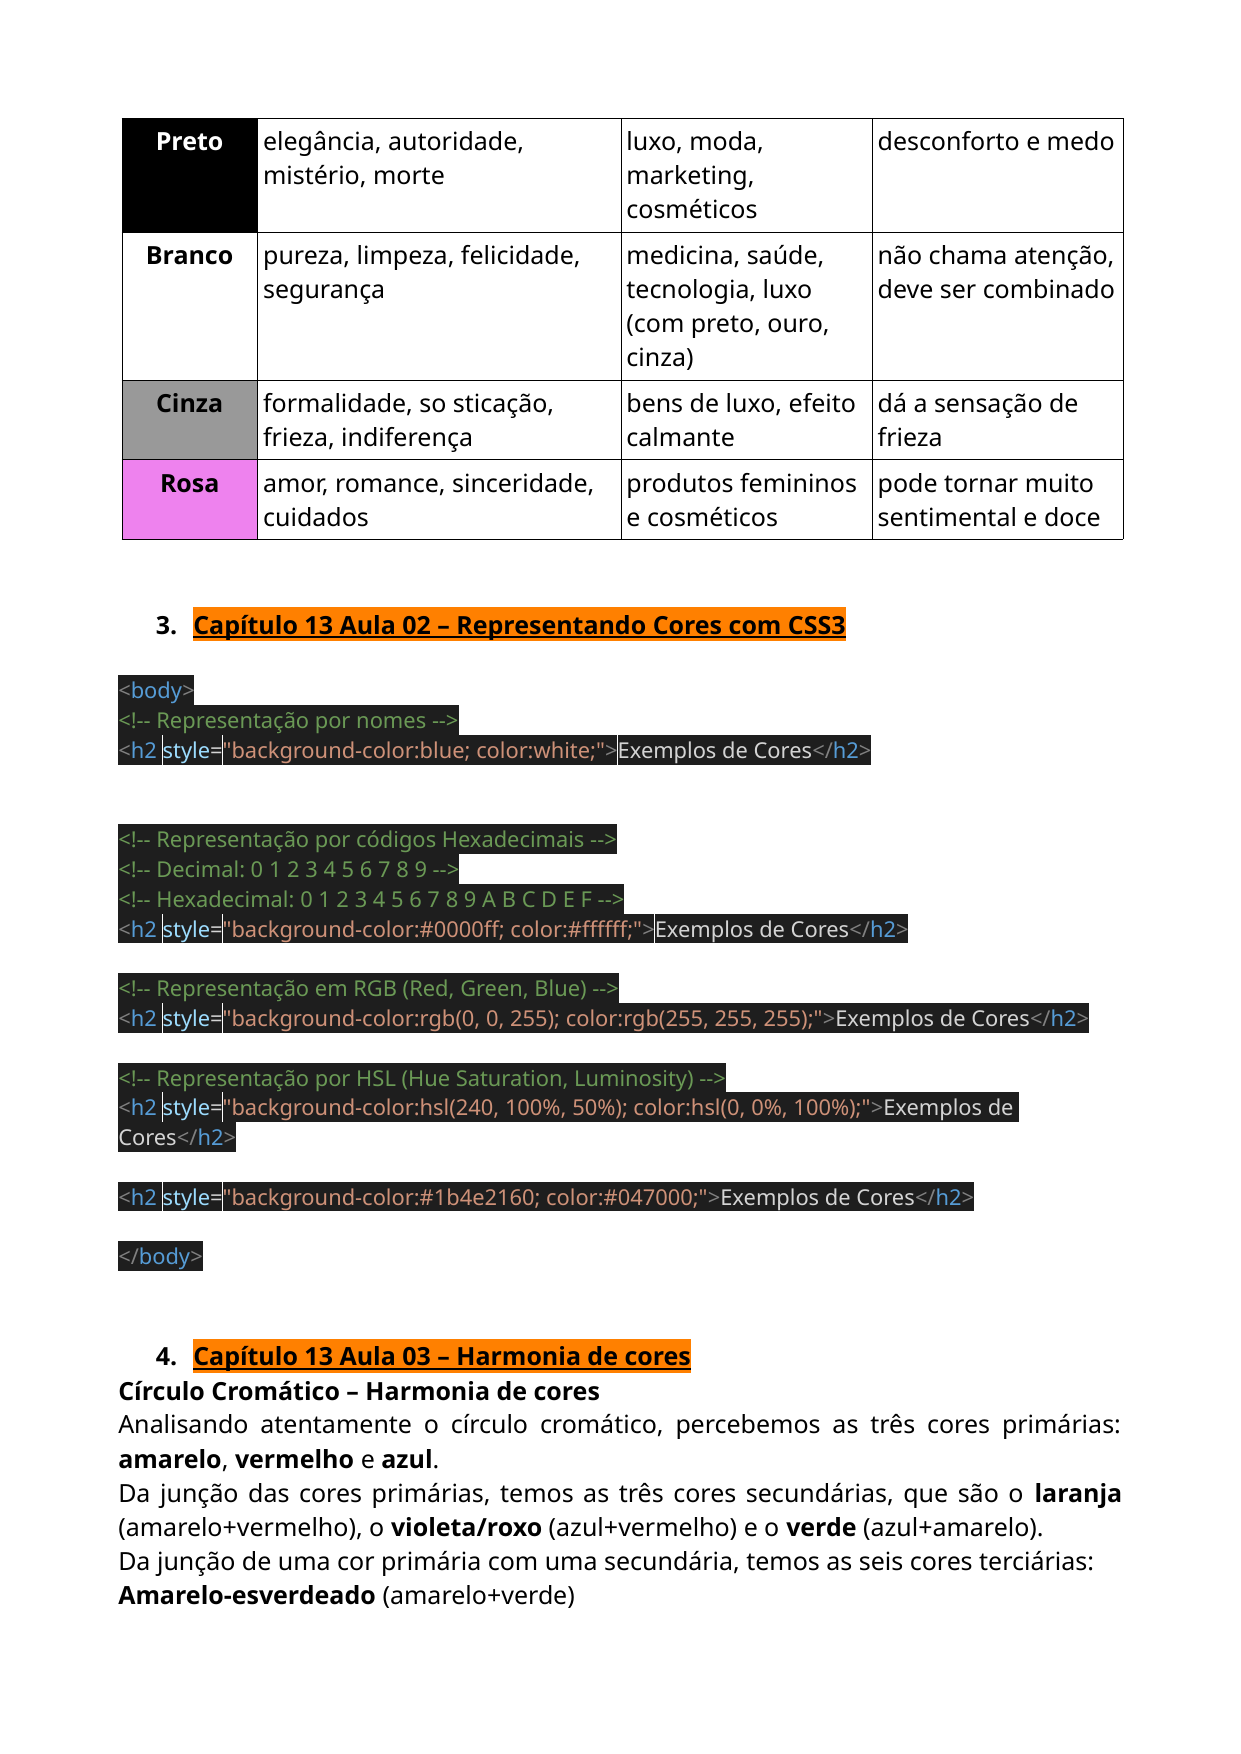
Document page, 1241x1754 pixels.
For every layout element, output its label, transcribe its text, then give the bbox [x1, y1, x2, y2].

text <h2 style="background-color:blue; color:white;">Exemplos de Cores</h2> [118, 735, 1122, 765]
text <h2 style="background-color:#0000ff; color:#ffffff;">Exemplos de Cores</h2> [118, 914, 1122, 943]
table_cell dá a sensação de frieza [873, 381, 1123, 459]
table_cell amor, romance, sinceridade, cuidados [258, 460, 621, 539]
table_cell pureza, limpeza, felicidade, segurança [258, 233, 621, 380]
table_cell Cinza [123, 381, 257, 459]
text <h2 style="background-color:#1b4e2160; color:#047000;">Exemplos de Cores</h2> [118, 1182, 1122, 1211]
text <!-- Hexadecimal: 0 1 2 3 4 5 6 7 8 9 A B C D E F --> [118, 884, 1122, 914]
table_cell desconforto e medo [873, 119, 1123, 232]
table_cell Branco [123, 233, 257, 380]
text Círculo Cromático – Harmonia de cores [118, 1373, 1122, 1407]
text <!-- Representação em RGB (Red, Green, Blue) --> [118, 973, 1122, 1003]
table_cell pode tornar muito sentimental e doce [873, 460, 1123, 539]
text Analisando atentamente o círculo cromático, percebemos as três cores primárias: amarelo, vermelho e azul. [118, 1407, 1122, 1475]
text <h2 style="background-color:hsl(240, 100%, 50%); color:hsl(0, 0%, 100%);">Exemplos de Cores</h2> [118, 1092, 1122, 1152]
text <!-- Representação por HSL (Hue Saturation, Luminosity) --> [118, 1062, 1122, 1092]
table_cell produtos femininos e cosméticos [622, 460, 872, 539]
list Capítulo 13 Aula 02 – Representando Cores com CSS3 [156, 607, 1122, 641]
table_cell Preto [123, 119, 257, 232]
list Capítulo 13 Aula 03 – Harmonia de cores [156, 1339, 1122, 1373]
table_cell elegância, autoridade, mistério, morte [258, 119, 621, 232]
text Da junção de uma cor primária com uma secundária, temos as seis cores terciárias: [118, 1543, 1122, 1577]
table_cell não chama atenção, deve ser combinado [873, 233, 1123, 380]
text <!-- Representação por códigos Hexadecimais --> [118, 824, 1122, 854]
table_cell medicina, saúde, tecnologia, luxo (com preto, ouro, cinza) [622, 233, 872, 380]
text Amarelo-esverdeado (amarelo+verde) [118, 1577, 1122, 1612]
table_cell Rosa [123, 460, 257, 539]
table_cell formalidade, so sticação, frieza, indiferença [258, 381, 621, 459]
text Da junção das cores primárias, temos as três cores secundárias, que são o laranja (amarelo+vermelho), o violeta/roxo (azul+vermelho) e o verde (azul+amarelo). [118, 1475, 1122, 1543]
table_cell luxo, moda, marketing, cosméticos [622, 119, 872, 232]
table_cell bens de luxo, efeito calmante [622, 381, 872, 459]
text <h2 style="background-color:rgb(0, 0, 255); color:rgb(255, 255, 255);">Exemplos de Cores</h2> [118, 1003, 1122, 1033]
text <body> [118, 675, 1122, 705]
text <!-- Representação por nomes --> [118, 705, 1122, 735]
text <!-- Decimal: 0 1 2 3 4 5 6 7 8 9 --> [118, 854, 1122, 884]
text </body> [118, 1241, 1122, 1271]
